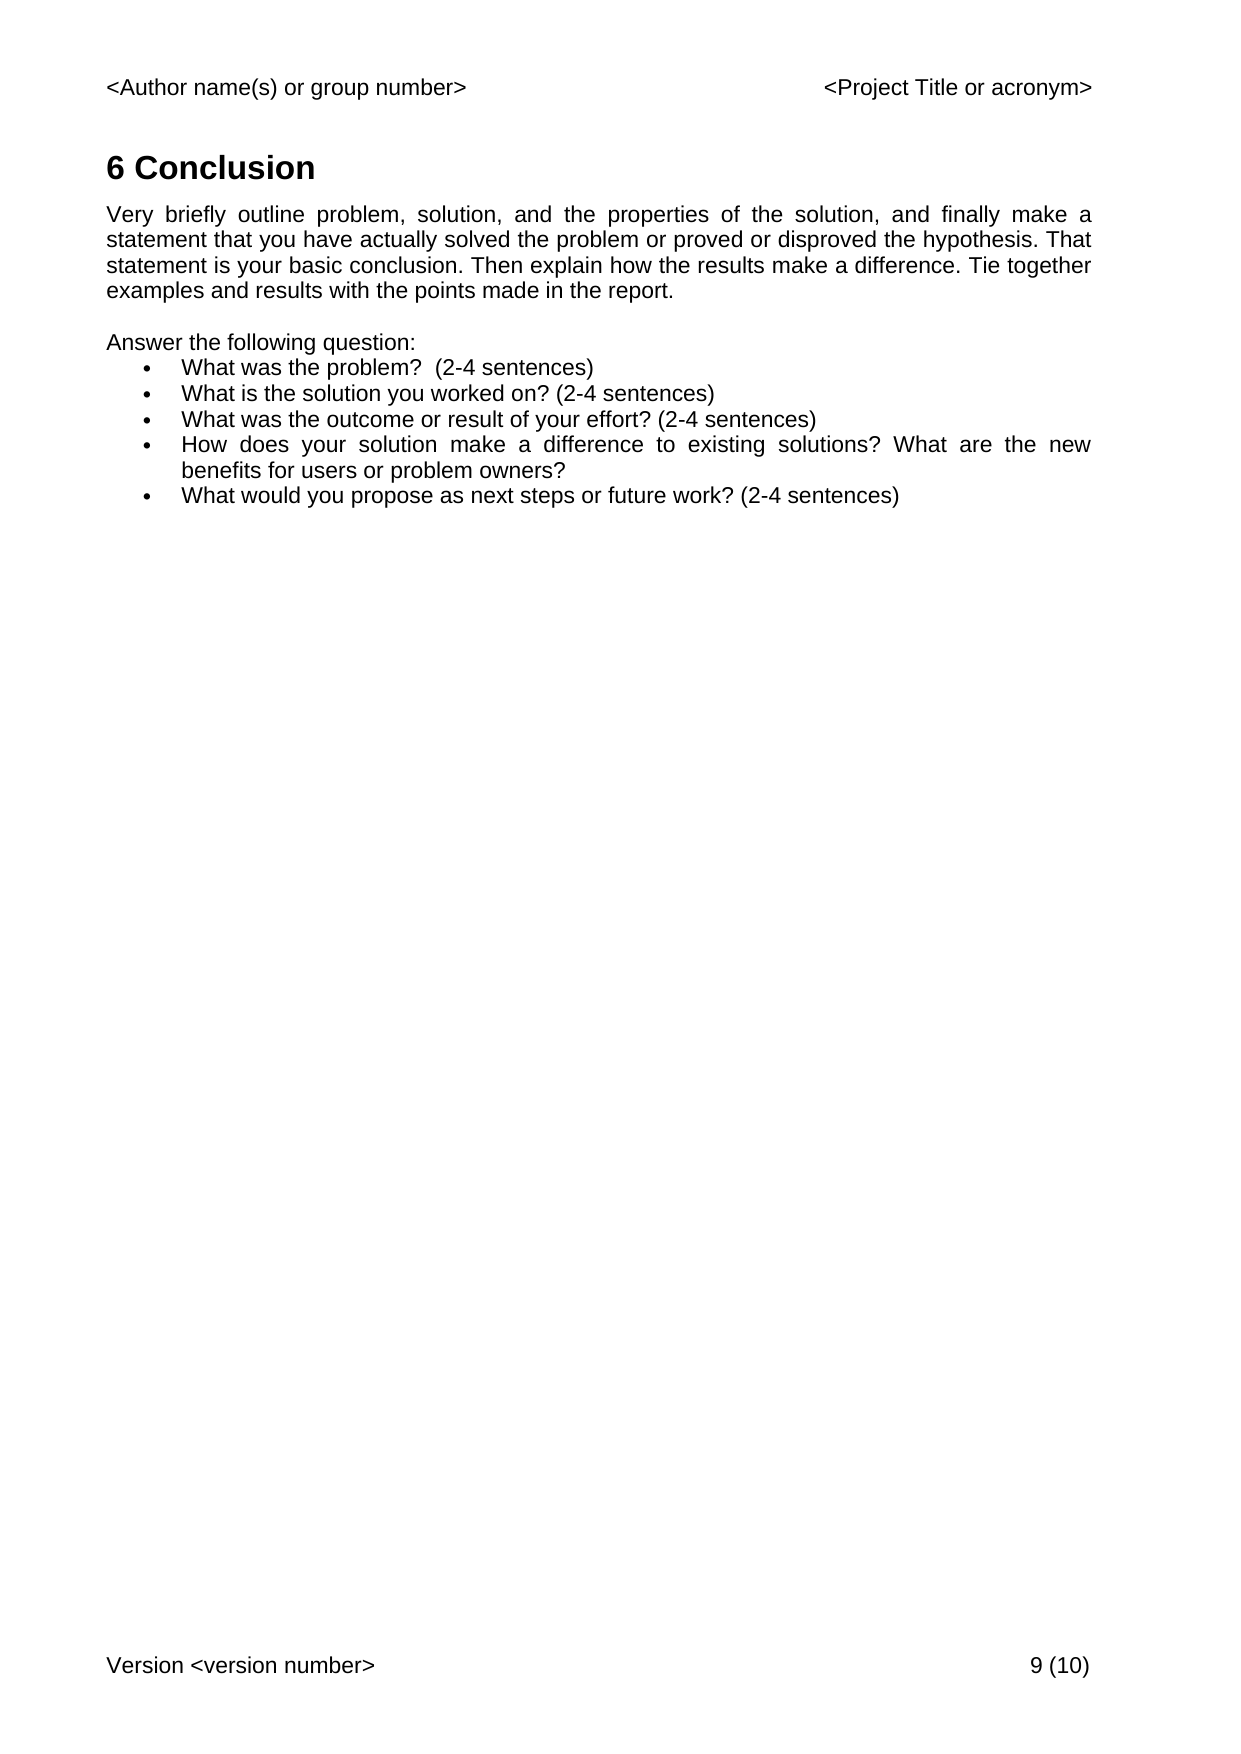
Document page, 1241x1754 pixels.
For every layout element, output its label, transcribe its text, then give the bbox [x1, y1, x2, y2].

subtitle Conclusion [106, 149, 1092, 186]
list How does your solution make a difference to existing solutions? What are the new benefits for users or problem owners? [144, 432, 1092, 483]
list What was the problem? (2-4 sentences) [144, 355, 1092, 381]
list What was the outcome or result of your effort? (2-4 sentences) [144, 406, 1092, 432]
list What is the solution you worked on? (2-4 sentences) [144, 381, 1092, 406]
text Answer the following question: [106, 329, 1092, 355]
list What would you propose as next steps or future work? (2-4 sentences) [144, 483, 1092, 509]
text Very briefly outline problem, solution, and the properties of the solution, and finally make a statement that you have actually solved the problem or proved or disproved the hypothesis. That statement is your basic conclusion. Then explain how the results make a difference. Tie together examples and results with the points made in the report. [106, 201, 1092, 304]
